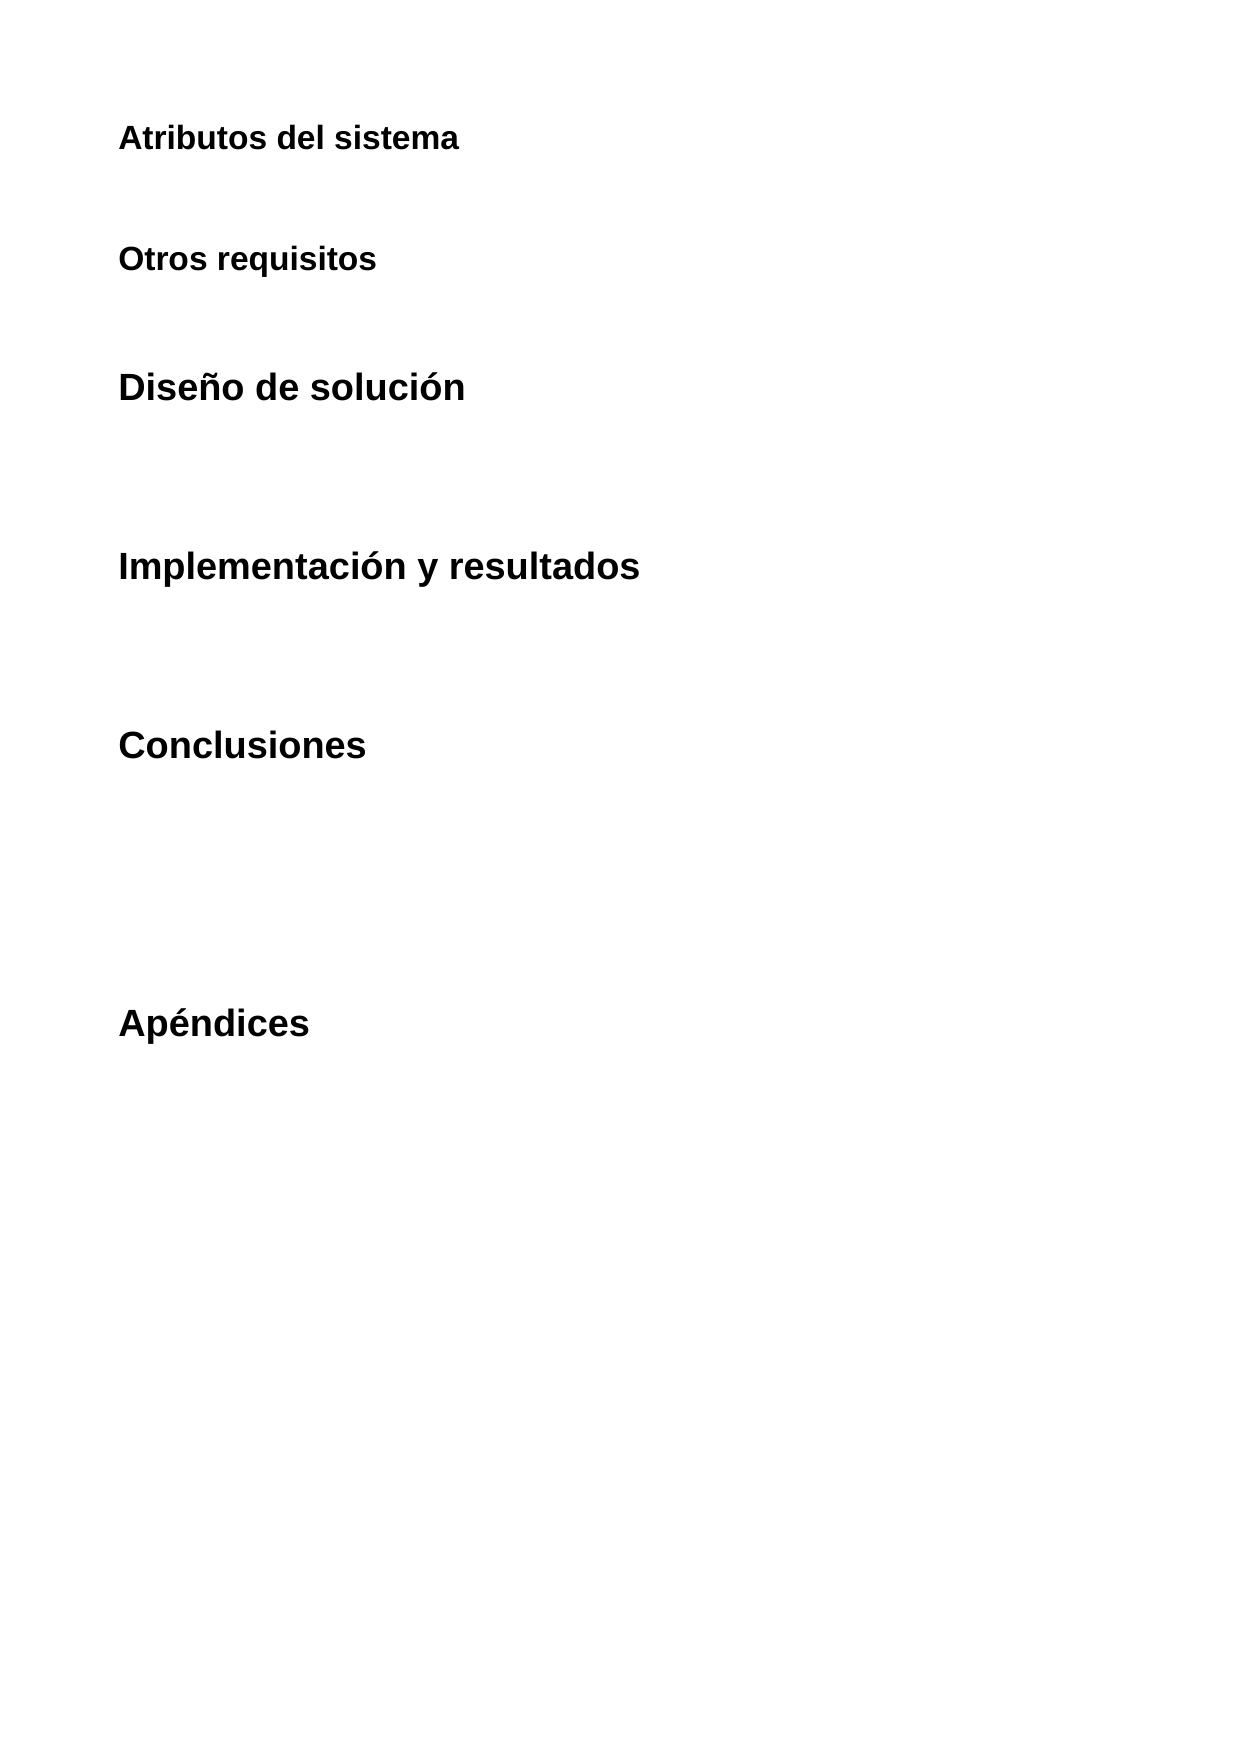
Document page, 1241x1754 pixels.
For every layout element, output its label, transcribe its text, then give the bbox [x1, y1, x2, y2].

subtitle Diseño de solución [118, 364, 1122, 408]
subtitle Otros requisitos [118, 239, 1122, 278]
subtitle Atributos del sistema [118, 118, 1122, 157]
subtitle Apéndices [118, 1000, 1122, 1044]
subtitle Implementación y resultados [118, 544, 1122, 587]
subtitle Conclusiones [118, 723, 1122, 767]
